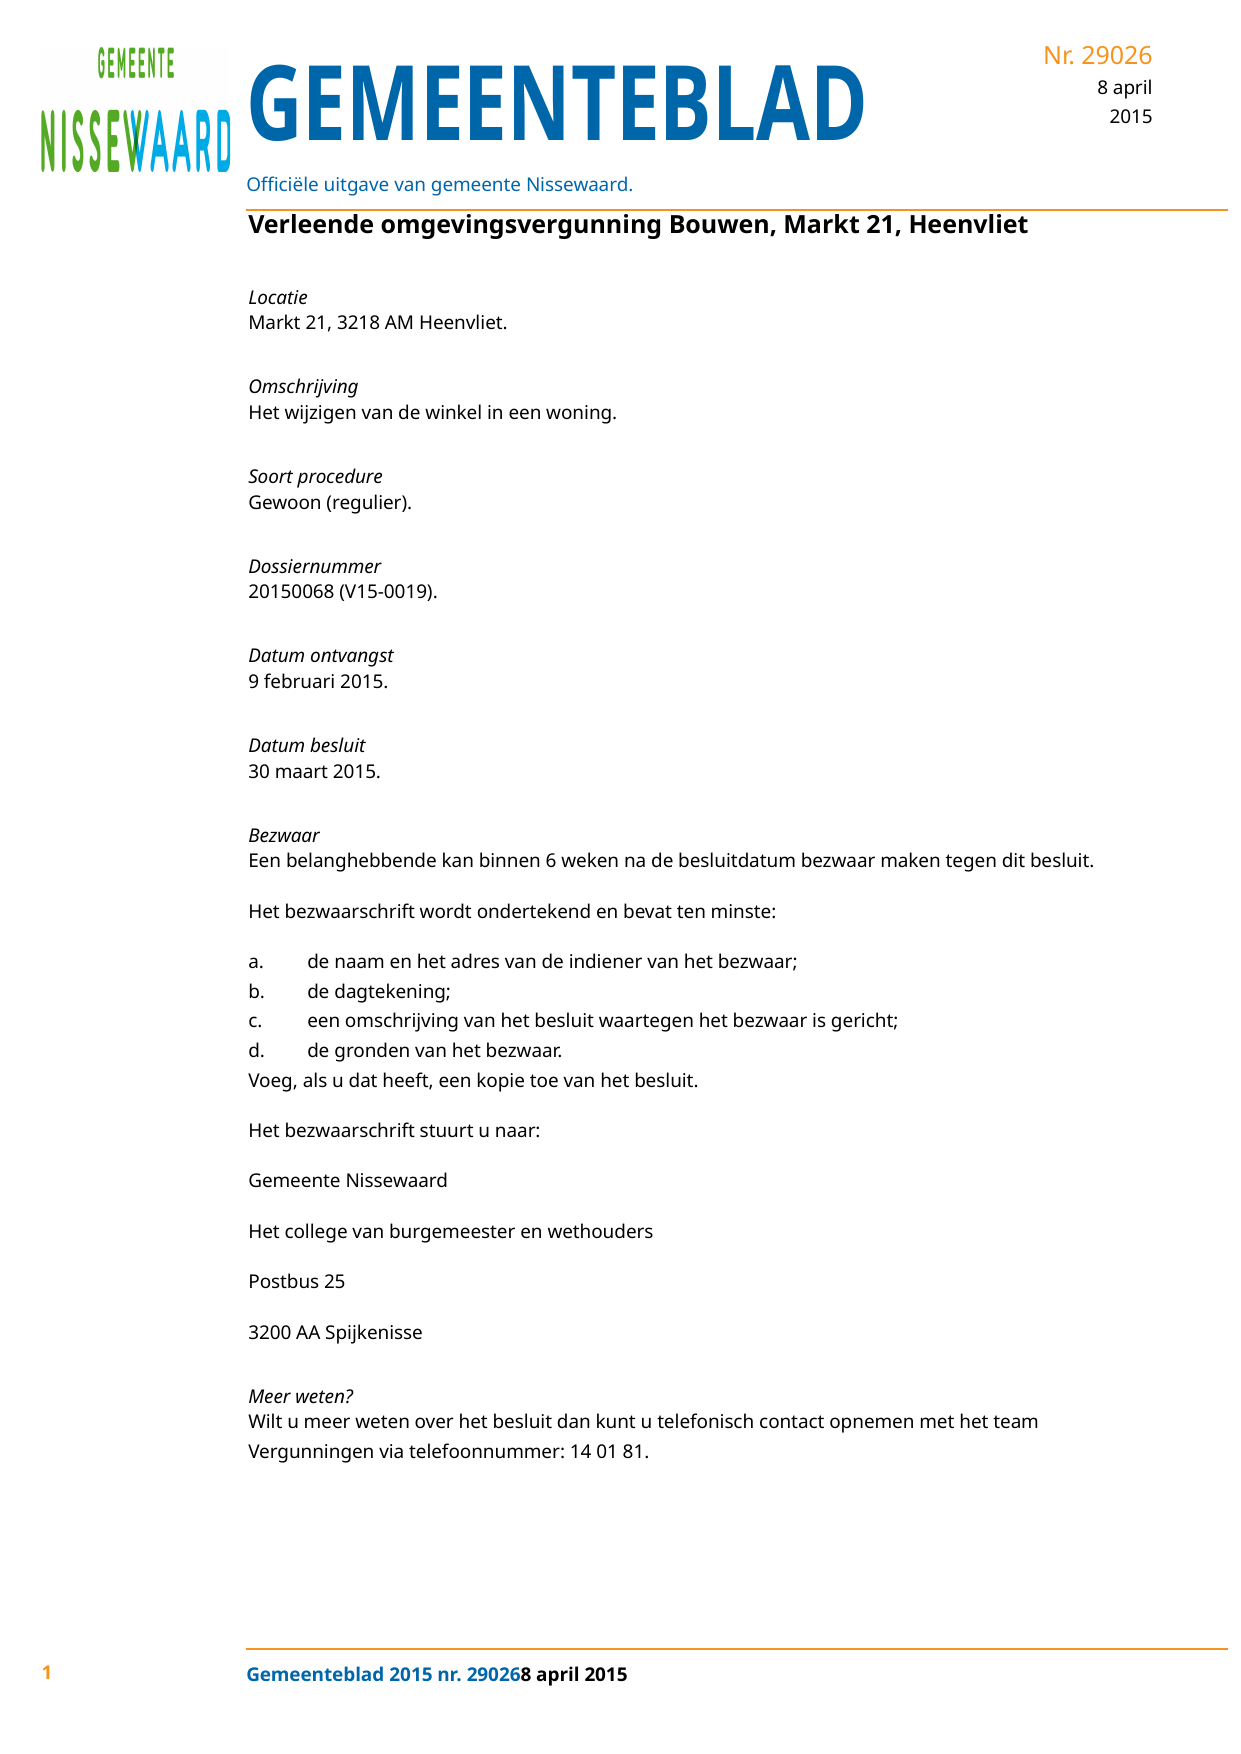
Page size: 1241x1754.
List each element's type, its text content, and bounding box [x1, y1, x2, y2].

picture [41, 47, 231, 172]
text 20150068 (V15-0019). [248, 579, 1152, 604]
list een omschrijving van het besluit waartegen het bezwaar is gericht; [248, 1008, 1152, 1033]
list de dagtekening; [248, 978, 1152, 1004]
text Een belanghebbende kan binnen 6 weken na de besluitdatum bezwaar maken tegen dit besluit. [248, 848, 1152, 873]
list de naam en het adres van de indiener van het bezwaar; [248, 948, 1152, 974]
text Meer weten? [248, 1383, 1152, 1409]
picture [201, 122, 206, 138]
list de gronden van het bezwaar. [248, 1037, 1152, 1063]
text Soort procedure [248, 463, 1152, 489]
text Bezwaar [248, 822, 1152, 848]
text Datum ontvangst [248, 643, 1152, 668]
text Verleende omgevingsvergunning Bouwen, Markt 21, Heenvliet [248, 211, 1152, 241]
text 30 maart 2015. [248, 758, 1152, 784]
text Dossiernummer [248, 553, 1152, 579]
text Postbus 25 [248, 1268, 1152, 1294]
text Het college van burgemeester en wethouders [248, 1218, 1152, 1244]
text Locatie [248, 284, 1152, 309]
text Markt 21, 3218 AM Heenvliet. [248, 309, 1152, 335]
text Het wijzigen van de winkel in een woning. [248, 399, 1152, 425]
text Omschrijving [248, 373, 1152, 399]
text 9 februari 2015. [248, 668, 1152, 694]
picture [176, 157, 187, 172]
picture [200, 151, 206, 172]
picture [154, 157, 165, 172]
text Voeg, als u dat heeft, een kopie toe van het besluit. [248, 1067, 1152, 1093]
text Het bezwaarschrift stuurt u naar: [248, 1117, 1152, 1143]
text Wilt u meer weten over het besluit dan kunt u telefonisch contact opnemen met het team Vergunningen via telefoonnummer: 14 01 81. [248, 1409, 1152, 1464]
text Het bezwaarschrift wordt ondertekend en bevat ten minste: [248, 898, 1152, 924]
text Datum besluit [248, 732, 1152, 758]
text Gewoon (regulier). [248, 489, 1152, 515]
text Gemeente Nissewaard [248, 1168, 1152, 1193]
text 3200 AA Spijkenisse [248, 1319, 1152, 1345]
picture [222, 122, 227, 160]
